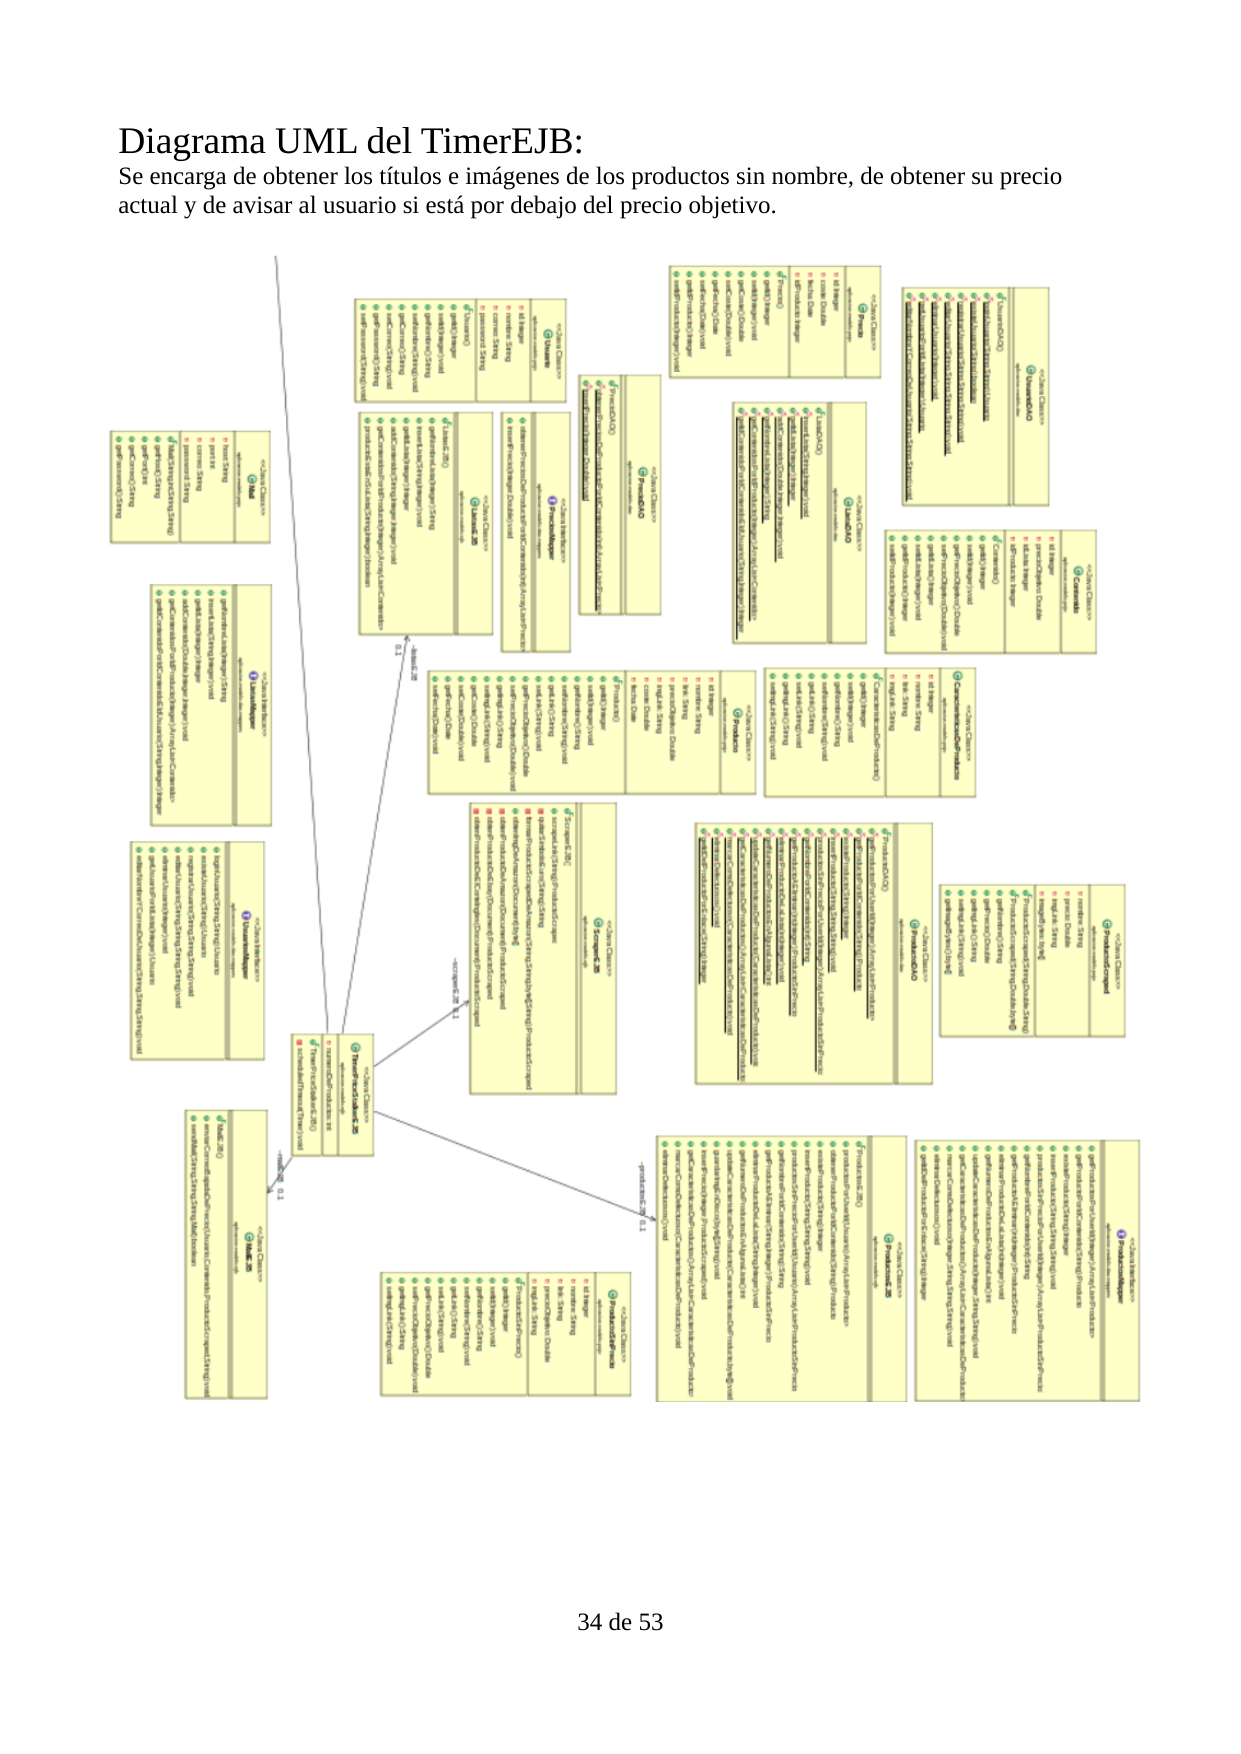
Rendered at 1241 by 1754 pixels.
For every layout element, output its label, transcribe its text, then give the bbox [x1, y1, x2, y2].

text Se encarga de obtener los títulos e imágenes de los productos sin nombre, de obtener su precio actual y de avisar al usuario si está por debajo del precio objetivo. [118, 161, 1122, 219]
picture [101, 257, 1142, 1402]
text Diagrama UML del TimerEJB: [118, 118, 1122, 161]
